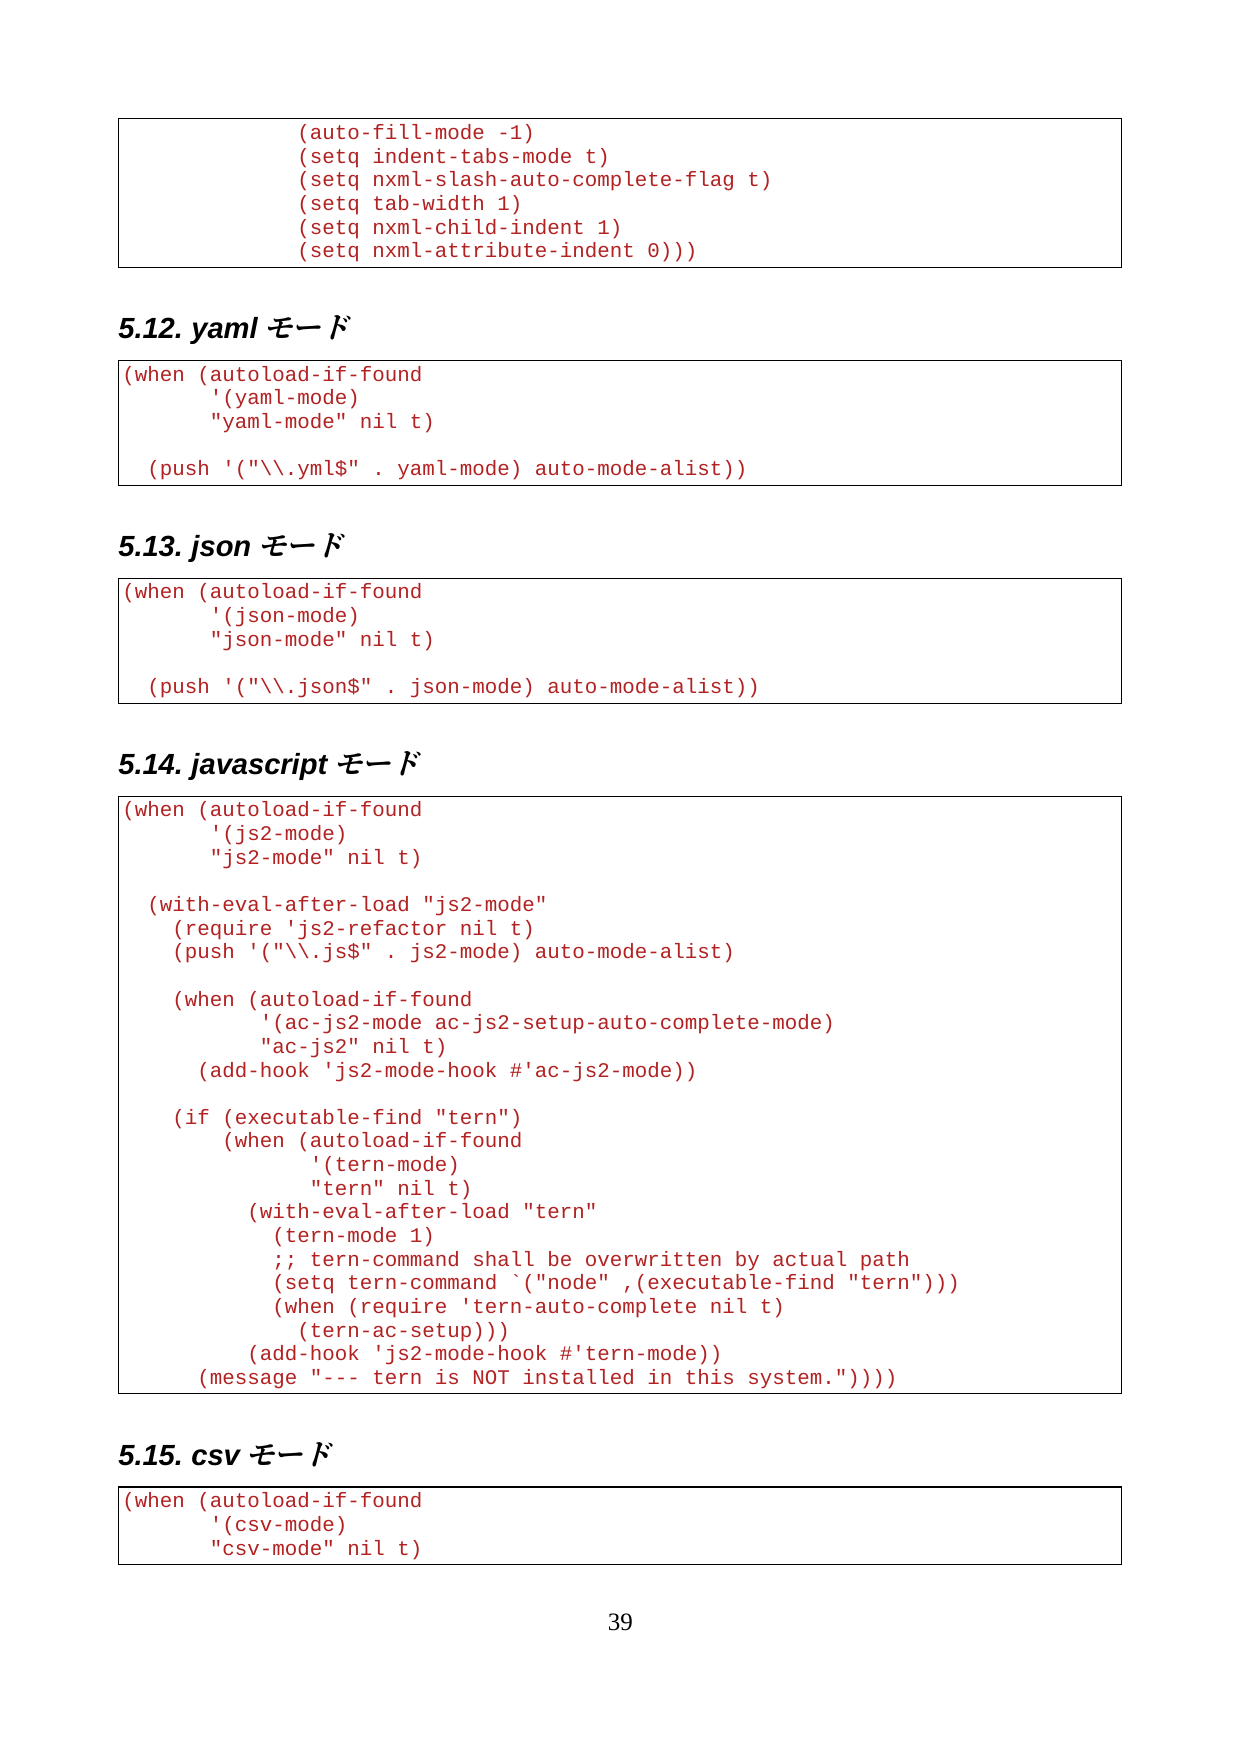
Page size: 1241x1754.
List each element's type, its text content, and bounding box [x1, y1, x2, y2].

text (push '("\\.yml$" . yaml-mode) auto-mode-alist)) [119, 454, 1121, 485]
text (if (executable-find "tern") [119, 1103, 1121, 1127]
text "json-mode" nil t) [119, 625, 1121, 648]
text (tern-ac-setup))) [119, 1316, 1121, 1339]
subtitle yamlモード [118, 305, 1122, 347]
text '(js2-mode) [119, 819, 1121, 843]
text (when (require 'tern-auto-complete nil t) [119, 1292, 1121, 1316]
text (setq indent-tabs-mode t) [119, 142, 1121, 165]
text (auto-fill-mode -1) [119, 119, 1121, 142]
text (setq tern-command `("node" ,(executable-find "tern"))) [119, 1268, 1121, 1292]
text (setq nxml-slash-auto-complete-flag t) [119, 165, 1121, 189]
text (push '("\\.json$" . json-mode) auto-mode-alist)) [119, 672, 1121, 703]
text (when (autoload-if-found [119, 797, 1121, 819]
text (with-eval-after-load "tern" [119, 1197, 1121, 1221]
text (when (autoload-if-found [119, 361, 1121, 383]
text (when (autoload-if-found [119, 1127, 1121, 1150]
text (when (autoload-if-found [119, 1488, 1121, 1510]
text '(csv-mode) [119, 1510, 1121, 1534]
text '(yaml-mode) [119, 383, 1121, 407]
text ;; tern-command shall be overwritten by actual path [119, 1245, 1121, 1268]
subtitle jsonモード [118, 523, 1122, 565]
text "csv-mode" nil t) [119, 1534, 1121, 1564]
text (add-hook 'js2-mode-hook #'ac-js2-mode)) [119, 1056, 1121, 1079]
text "tern" nil t) [119, 1174, 1121, 1197]
text (setq nxml-child-indent 1) [119, 213, 1121, 236]
text "yaml-mode" nil t) [119, 407, 1121, 431]
text '(ac-js2-mode ac-js2-setup-auto-complete-mode) [119, 1008, 1121, 1032]
text "ac-js2" nil t) [119, 1032, 1121, 1056]
text "js2-mode" nil t) [119, 843, 1121, 866]
text (setq tab-width 1) [119, 189, 1121, 213]
text (push '("\\.js$" . js2-mode) auto-mode-alist) [119, 937, 1121, 961]
text (when (autoload-if-found [119, 985, 1121, 1008]
text (require 'js2-refactor nil t) [119, 914, 1121, 937]
text (when (autoload-if-found [119, 579, 1121, 601]
text (setq nxml-attribute-indent 0))) [119, 236, 1121, 267]
text '(tern-mode) [119, 1150, 1121, 1174]
text (message "--- tern is NOT installed in this system.")))) [119, 1363, 1121, 1393]
text (tern-mode 1) [119, 1221, 1121, 1245]
text (add-hook 'js2-mode-hook #'tern-mode)) [119, 1339, 1121, 1363]
text '(json-mode) [119, 601, 1121, 625]
subtitle javascriptモード [118, 741, 1122, 783]
text (with-eval-after-load "js2-mode" [119, 890, 1121, 914]
subtitle csvモード [118, 1432, 1122, 1474]
